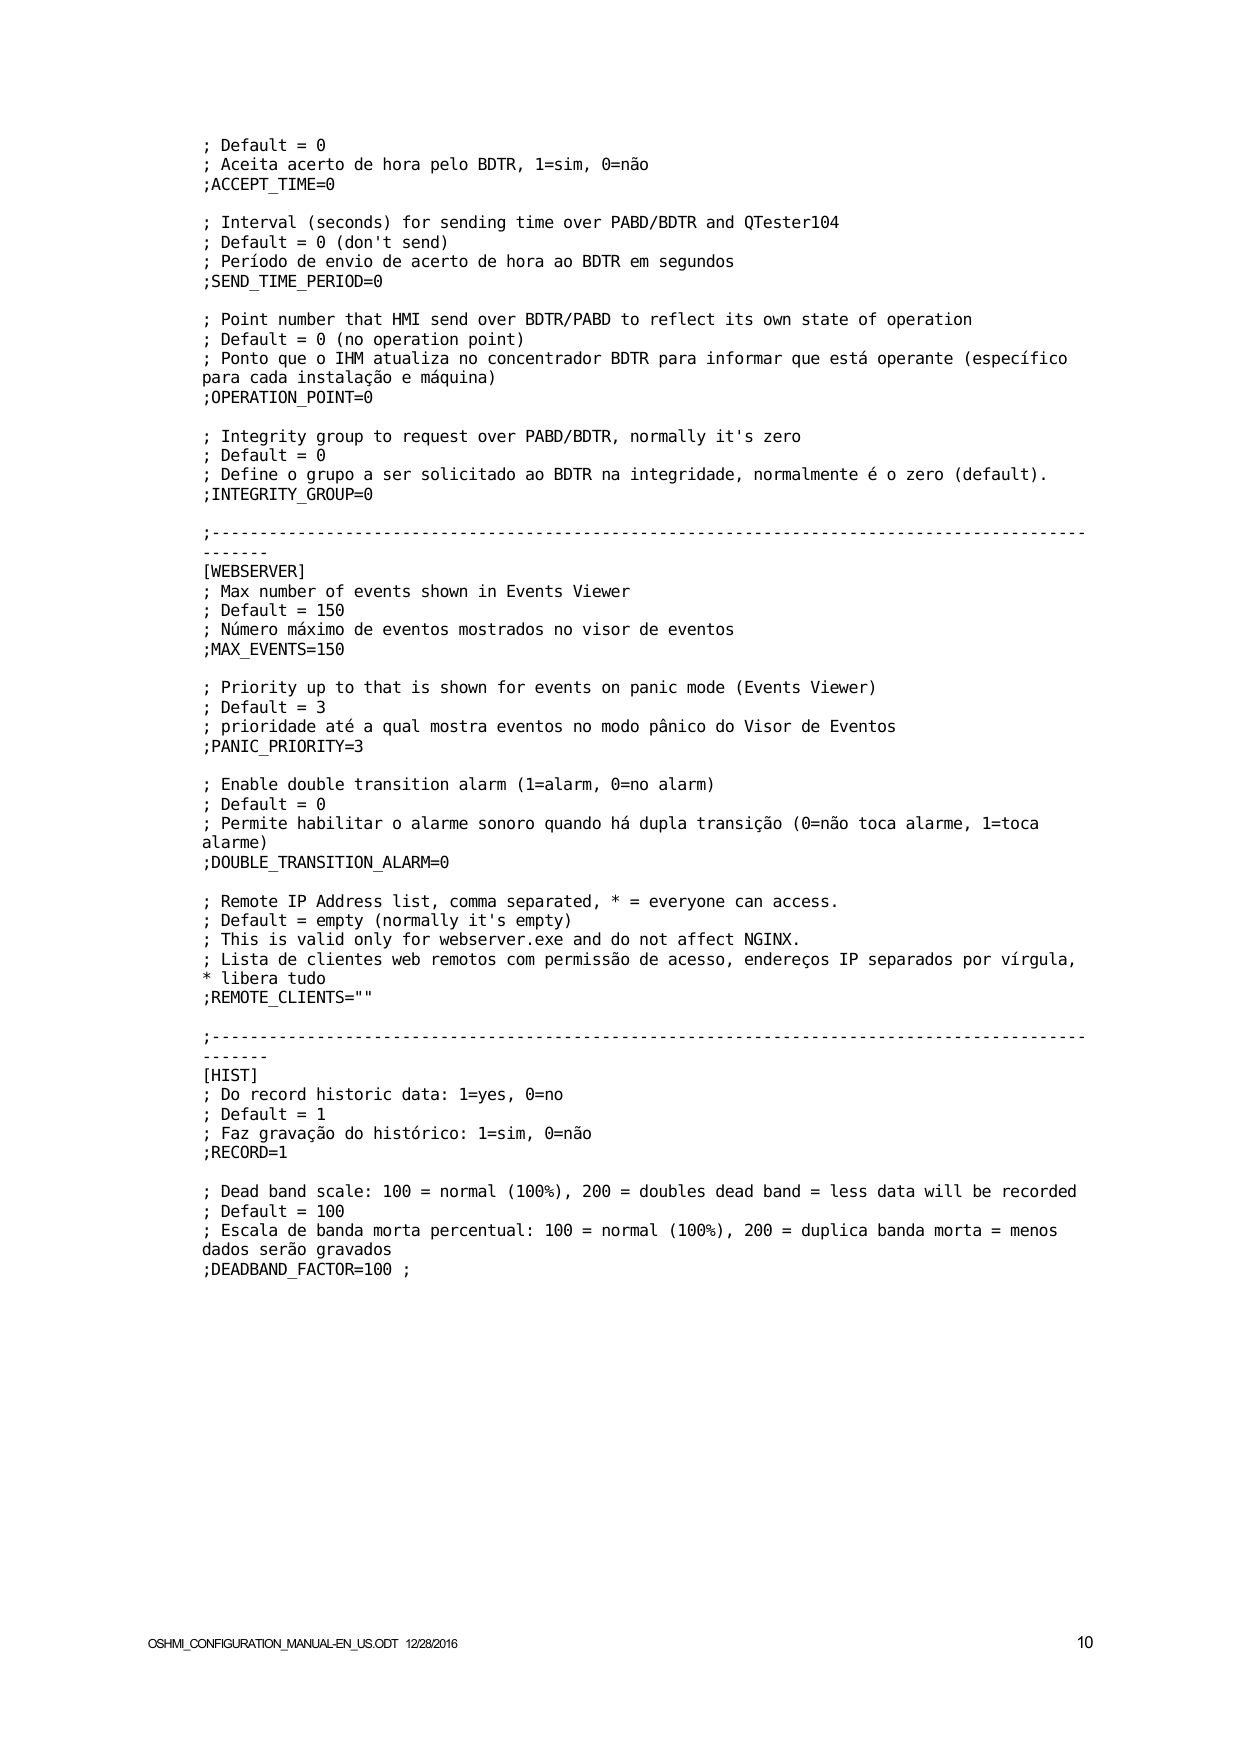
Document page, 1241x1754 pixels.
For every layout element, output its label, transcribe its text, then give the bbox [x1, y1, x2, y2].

text ; Enable double transition alarm (1=alarm, 0=no alarm) [202, 775, 1093, 794]
text ; Faz gravação do histórico: 1=sim, 0=não [202, 1124, 1093, 1143]
text ; Default = 100 [202, 1201, 1093, 1221]
text ;ACCEPT_TIME=0 [202, 174, 1093, 194]
text ;DEADBAND_FACTOR=100 ; [202, 1259, 1093, 1279]
text [WEBSERVER] [202, 562, 1093, 581]
text ; Default = 0 [202, 446, 1093, 465]
text ; Default = empty (normally it's empty) [202, 911, 1093, 930]
text ; Define o grupo a ser solicitado ao BDTR na integridade, normalmente é o zero (default). [202, 465, 1093, 484]
text ;RECORD=1 [202, 1143, 1093, 1163]
text ; Default = 0 (no operation point) [202, 329, 1093, 349]
text ;DOUBLE_TRANSITION_ALARM=0 [202, 853, 1093, 872]
text ;INTEGRITY_GROUP=0 [202, 484, 1093, 504]
text ; Default = 3 [202, 698, 1093, 717]
text [HIST] [202, 1066, 1093, 1085]
text ; prioridade até a qual mostra eventos no modo pânico do Visor de Eventos [202, 717, 1093, 736]
text ; Aceita acerto de hora pelo BDTR, 1=sim, 0=não [202, 155, 1093, 174]
text ;PANIC_PRIORITY=3 [202, 736, 1093, 756]
text ; Priority up to that is shown for events on panic mode (Events Viewer) [202, 678, 1093, 698]
text ; This is valid only for webserver.exe and do not affect NGINX. [202, 930, 1093, 949]
text ; Default = 150 [202, 601, 1093, 620]
text ; Escala de banda morta percentual: 100 = normal (100%), 200 = duplica banda morta = menos dados serão gravados [202, 1221, 1093, 1259]
text ; Permite habilitar o alarme sonoro quando há dupla transição (0=não toca alarme, 1=toca alarme) [202, 814, 1093, 853]
text ; Integrity group to request over PABD/BDTR, normally it's zero [202, 426, 1093, 446]
text ;SEND_TIME_PERIOD=0 [202, 271, 1093, 291]
text ; Ponto que o IHM atualiza no concentrador BDTR para informar que está operante (específico para cada instalação e máquina) [202, 349, 1093, 388]
text ;REMOTE_CLIENTS="" [202, 988, 1093, 1008]
text ; Default = 1 [202, 1104, 1093, 1124]
text ;--------------------------------------------------------------------------------------------------- [202, 523, 1093, 562]
text ; Default = 0 (don't send) [202, 233, 1093, 252]
text ; Point number that HMI send over BDTR/PABD to reflect its own state of operation [202, 310, 1093, 329]
text ;--------------------------------------------------------------------------------------------------- [202, 1027, 1093, 1066]
text ; Default = 0 [202, 794, 1093, 814]
text ; Do record historic data: 1=yes, 0=no [202, 1085, 1093, 1104]
text ; Default = 0 [202, 136, 1093, 155]
text ;OPERATION_POINT=0 [202, 388, 1093, 407]
text ;MAX_EVENTS=150 [202, 639, 1093, 659]
text ; Dead band scale: 100 = normal (100%), 200 = doubles dead band = less data will be recorded [202, 1182, 1093, 1201]
text ; Interval (seconds) for sending time over PABD/BDTR and QTester104 [202, 213, 1093, 233]
text ; Período de envio de acerto de hora ao BDTR em segundos [202, 252, 1093, 271]
text ; Número máximo de eventos mostrados no visor de eventos [202, 620, 1093, 639]
text ; Max number of events shown in Events Viewer [202, 581, 1093, 601]
text ; Lista de clientes web remotos com permissão de acesso, endereços IP separados por vírgula, * libera tudo [202, 949, 1093, 988]
text ; Remote IP Address list, comma separated, * = everyone can access. [202, 891, 1093, 911]
